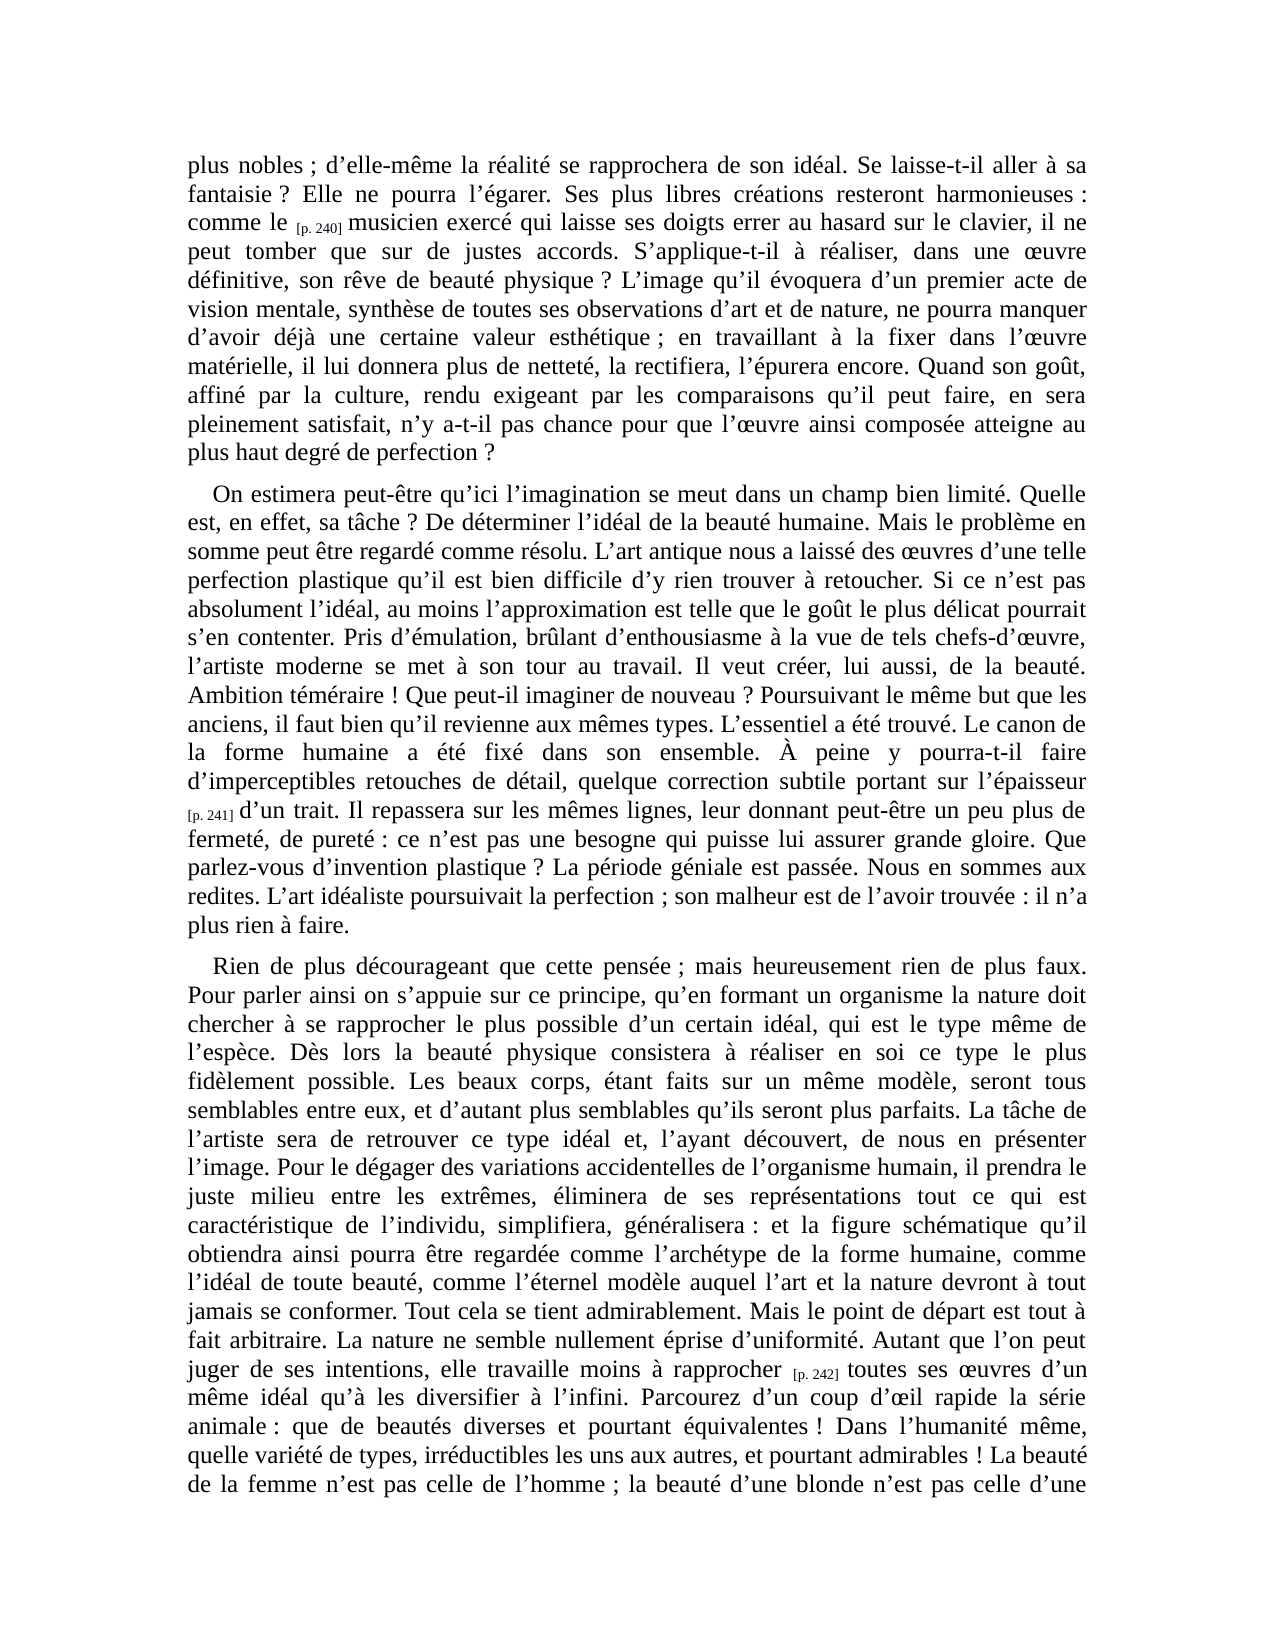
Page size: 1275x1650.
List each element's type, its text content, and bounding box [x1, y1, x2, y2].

text Rien de plus décourageant que cette pensée ; mais heureusement rien de plus faux. Pour parler ainsi on s’appuie sur ce principe, qu’en formant un organisme la nature doit chercher à se rapprocher le plus possible d’un certain idéal, qui est le type même de l’espèce. Dès lors la beauté physique consistera à réaliser en soi ce type le plus fidèlement possible. Les beaux corps, étant faits sur un même modèle, seront tous semblables entre eux, et d’autant plus semblables qu’ils seront plus parfaits. La tâche de l’artiste sera de retrouver ce type idéal et, l’ayant découvert, de nous en présenter l’image. Pour le dégager des variations accidentelles de l’organisme humain, il prendra le juste milieu entre les extrêmes, éliminera de ses représentations tout ce qui est caractéristique de l’individu, simplifiera, généralisera : et la figure schématique qu’il obtiendra ainsi pourra être regardée comme l’archétype de la forme humaine, comme l’idéal de toute beauté, comme l’éternel modèle auquel l’art et la nature devront à tout jamais se conformer. Tout cela se tient admirablement. Mais le point de départ est tout à fait arbitraire. La nature ne semble nullement éprise d’uniformité. Autant que l’on peut juger de ses intentions, elle travaille moins à rapprocher [p. 242] toutes ses œuvres d’un même idéal qu’à les diversifier à l’infini. Parcourez d’un coup d’œil rapide la série animale : que de beautés diverses et pourtant équivalentes ! Dans l’humanité même, quelle variété de types, irréductibles les uns aux autres, et pourtant admirables ! La beauté de la femme n’est pas celle de l’homme ; la beauté d’une blonde n’est pas celle d’une [187, 951, 1087, 1497]
text plus nobles ; d’elle-même la réalité se rapprochera de son idéal. Se laisse-t-il aller à sa fantaisie ? Elle ne pourra l’égarer. Ses plus libres créations resteront harmonieuses : comme le [p. 240] musicien exercé qui laisse ses doigts errer au hasard sur le clavier, il ne peut tomber que sur de justes accords. S’applique-t-il à réaliser, dans une œuvre définitive, son rêve de beauté physique ? L’image qu’il évoquera d’un premier acte de vision mentale, synthèse de toutes ses observations d’art et de nature, ne pourra manquer d’avoir déjà une certaine valeur esthétique ; en travaillant à la fixer dans l’œuvre matérielle, il lui donnera plus de netteté, la rectifiera, l’épurera encore. Quand son goût, affiné par la culture, rendu exigeant par les comparaisons qu’il peut faire, en sera pleinement satisfait, n’y a-t-il pas chance pour que l’œuvre ainsi composée atteigne au plus haut degré de perfection ? [187, 150, 1087, 466]
text On estimera peut-être qu’ici l’imagination se meut dans un champ bien limité. Quelle est, en effet, sa tâche ? De déterminer l’idéal de la beauté humaine. Mais le problème en somme peut être regardé comme résolu. L’art antique nous a laissé des œuvres d’une telle perfection plastique qu’il est bien difficile d’y rien trouver à retoucher. Si ce n’est pas absolument l’idéal, au moins l’approximation est telle que le goût le plus délicat pourrait s’en contenter. Pris d’émulation, brûlant d’enthousiasme à la vue de tels chefs-d’œuvre, l’artiste moderne se met à son tour au travail. Il veut créer, lui aussi, de la beauté. Ambition téméraire ! Que peut-il imaginer de nouveau ? Poursuivant le même but que les anciens, il faut bien qu’il revienne aux mêmes types. L’essentiel a été trouvé. Le canon de la forme humaine a été fixé dans son ensemble. À peine y pourra-t-il faire d’imperceptibles retouches de détail, quelque correction subtile portant sur l’épaisseur [p. 241] d’un trait. Il repassera sur les mêmes lignes, leur donnant peut-être un peu plus de fermeté, de pureté : ce n’est pas une besogne qui puisse lui assurer grande gloire. Que parlez-vous d’invention plastique ? La période géniale est passée. Nous en sommes aux redites. L’art idéaliste poursuivait la perfection ; son malheur est de l’avoir trouvée : il n’a plus rien à faire. [187, 479, 1087, 939]
